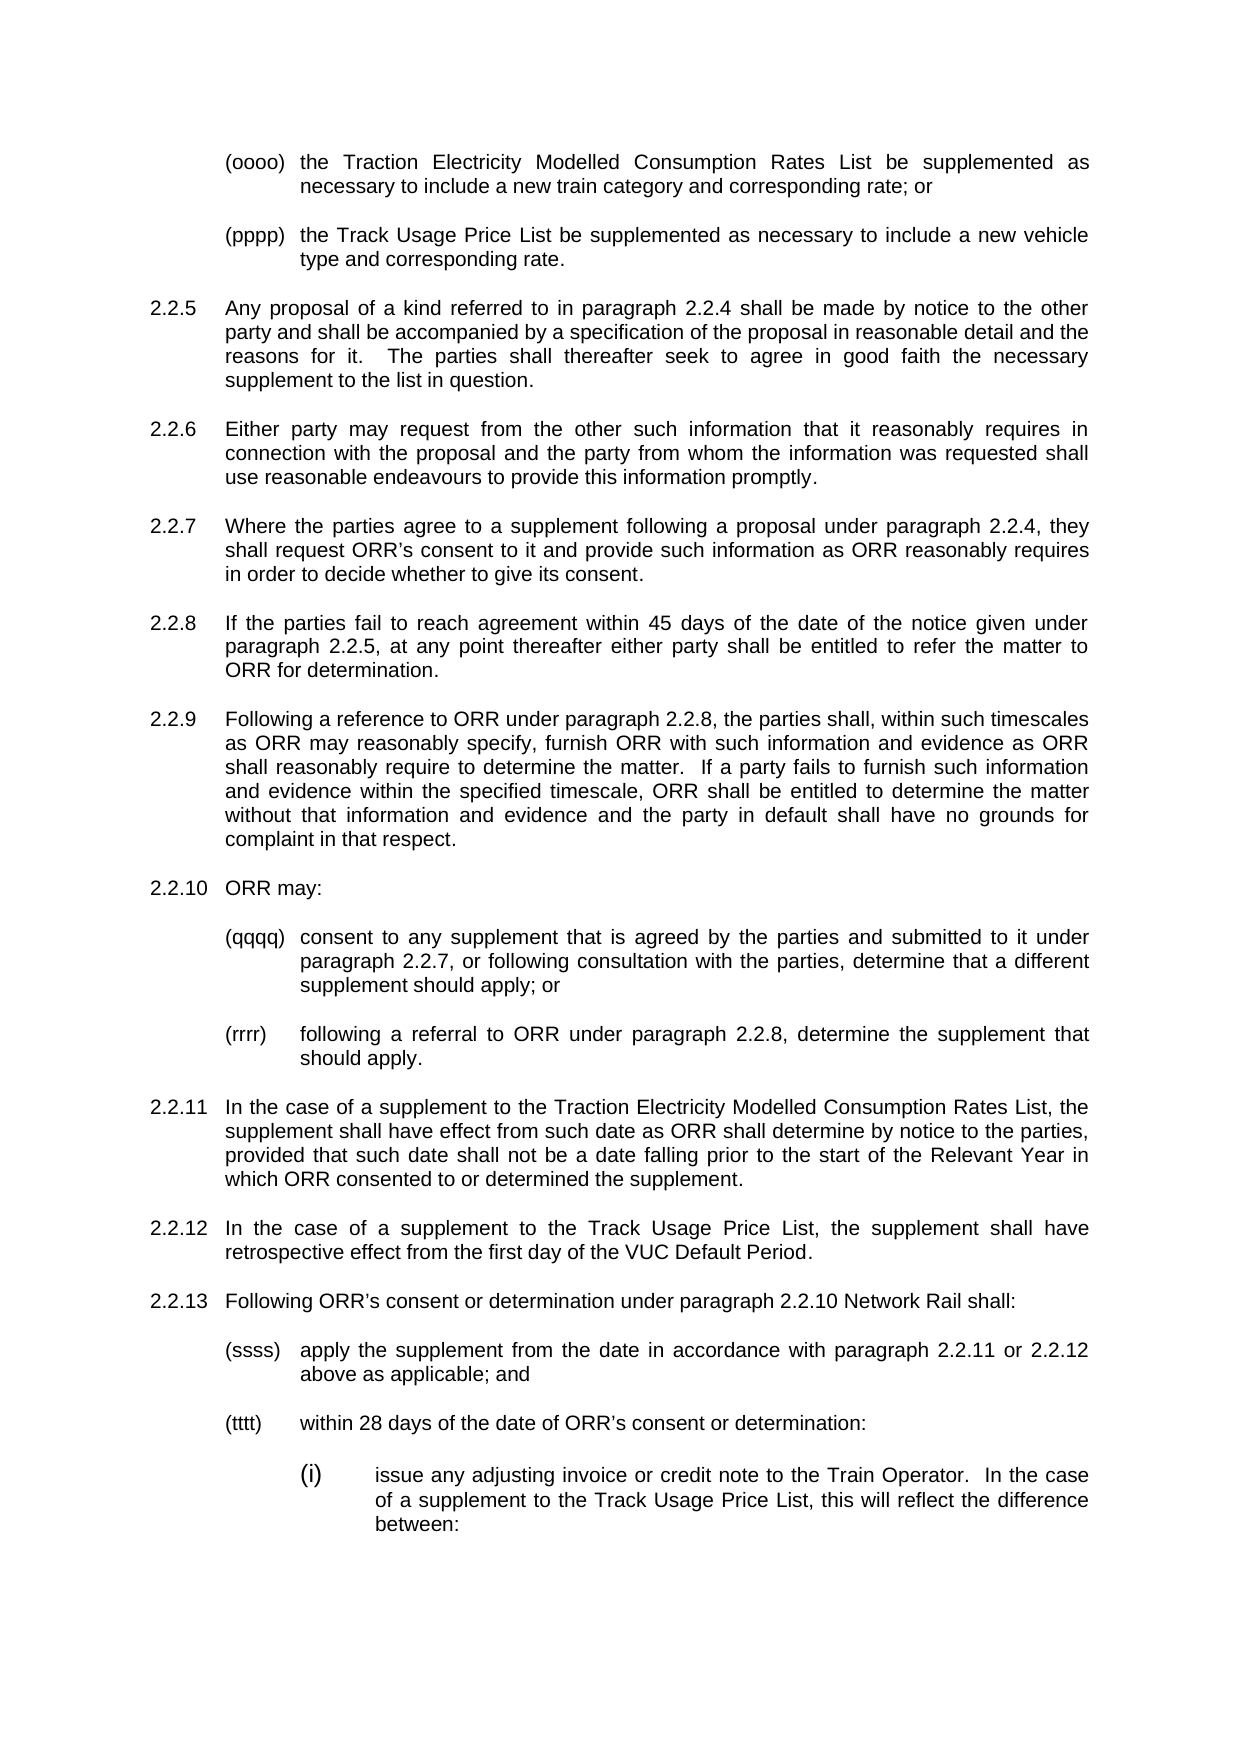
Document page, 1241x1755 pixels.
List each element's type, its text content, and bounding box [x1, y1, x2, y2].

subtitle following a referral to ORR under paragraph 2.2.8, determine the supplement that should apply. [225, 1022, 1090, 1070]
list Following ORR’s consent or determination under paragraph 2.2.10 Network Rail shall: [150, 1288, 1090, 1312]
list ORR may: [150, 876, 1090, 900]
list In the case of a supplement to the Traction Electricity Modelled Consumption Rates List, the supplement shall have effect from such date as ORR shall determine by notice to the parties, provided that such date shall not be a date falling prior to the start of the Relevant Year in which ORR consented to or determined the supplement. [150, 1095, 1090, 1191]
subtitle the Track Usage Price List be supplemented as necessary to include a new vehicle type and corresponding rate. [225, 223, 1090, 271]
subtitle consent to any supplement that is agreed by the parties and submitted to it under paragraph 2.2.7, or following consultation with the parties, determine that a different supplement should apply; or [225, 925, 1090, 997]
list Any proposal of a kind referred to in paragraph 2.2.4 shall be made by notice to the other party and shall be accompanied by a specification of the proposal in reasonable detail and the reasons for it. The parties shall thereafter seek to agree in good faith the necessary supplement to the list in question. [150, 296, 1090, 392]
subtitle within 28 days of the date of ORR’s consent or determination: [225, 1410, 1090, 1434]
list If the parties fail to reach agreement within 45 days of the date of the notice given under paragraph 2.2.5, at any point thereafter either party shall be entitled to refer the matter to ORR for determination. [150, 610, 1090, 682]
subtitle apply the supplement from the date in accordance with paragraph 2.2.11 or 2.2.12 above as applicable; and [225, 1337, 1090, 1385]
list Following a reference to ORR under paragraph 2.2.8, the parties shall, within such timescales as ORR may reasonably specify, furnish ORR with such information and evidence as ORR shall reasonably require to determine the matter. If a party fails to furnish such information and evidence within the specified timescale, ORR shall be entitled to determine the matter without that information and evidence and the party in default shall have no grounds for complaint in that respect. [150, 707, 1090, 851]
list In the case of a supplement to the Track Usage Price List, the supplement shall have retrospective effect from the first day of the VUC Default Period. [150, 1216, 1090, 1263]
list Where the parties agree to a supplement following a proposal under paragraph 2.2.4, they shall request ORR’s consent to it and provide such information as ORR reasonably requires in order to decide whether to give its consent. [150, 513, 1090, 585]
subtitle issue any adjusting invoice or credit note to the Train Operator. In the case of a supplement to the Track Usage Price List, this will reflect the difference between: [300, 1459, 1090, 1536]
subtitle the Traction Electricity Modelled Consumption Rates List be supplemented as necessary to include a new train category and corresponding rate; or [225, 150, 1090, 198]
list Either party may request from the other such information that it reasonably requires in connection with the proposal and the party from whom the information was requested shall use reasonable endeavours to provide this information promptly. [150, 417, 1090, 488]
